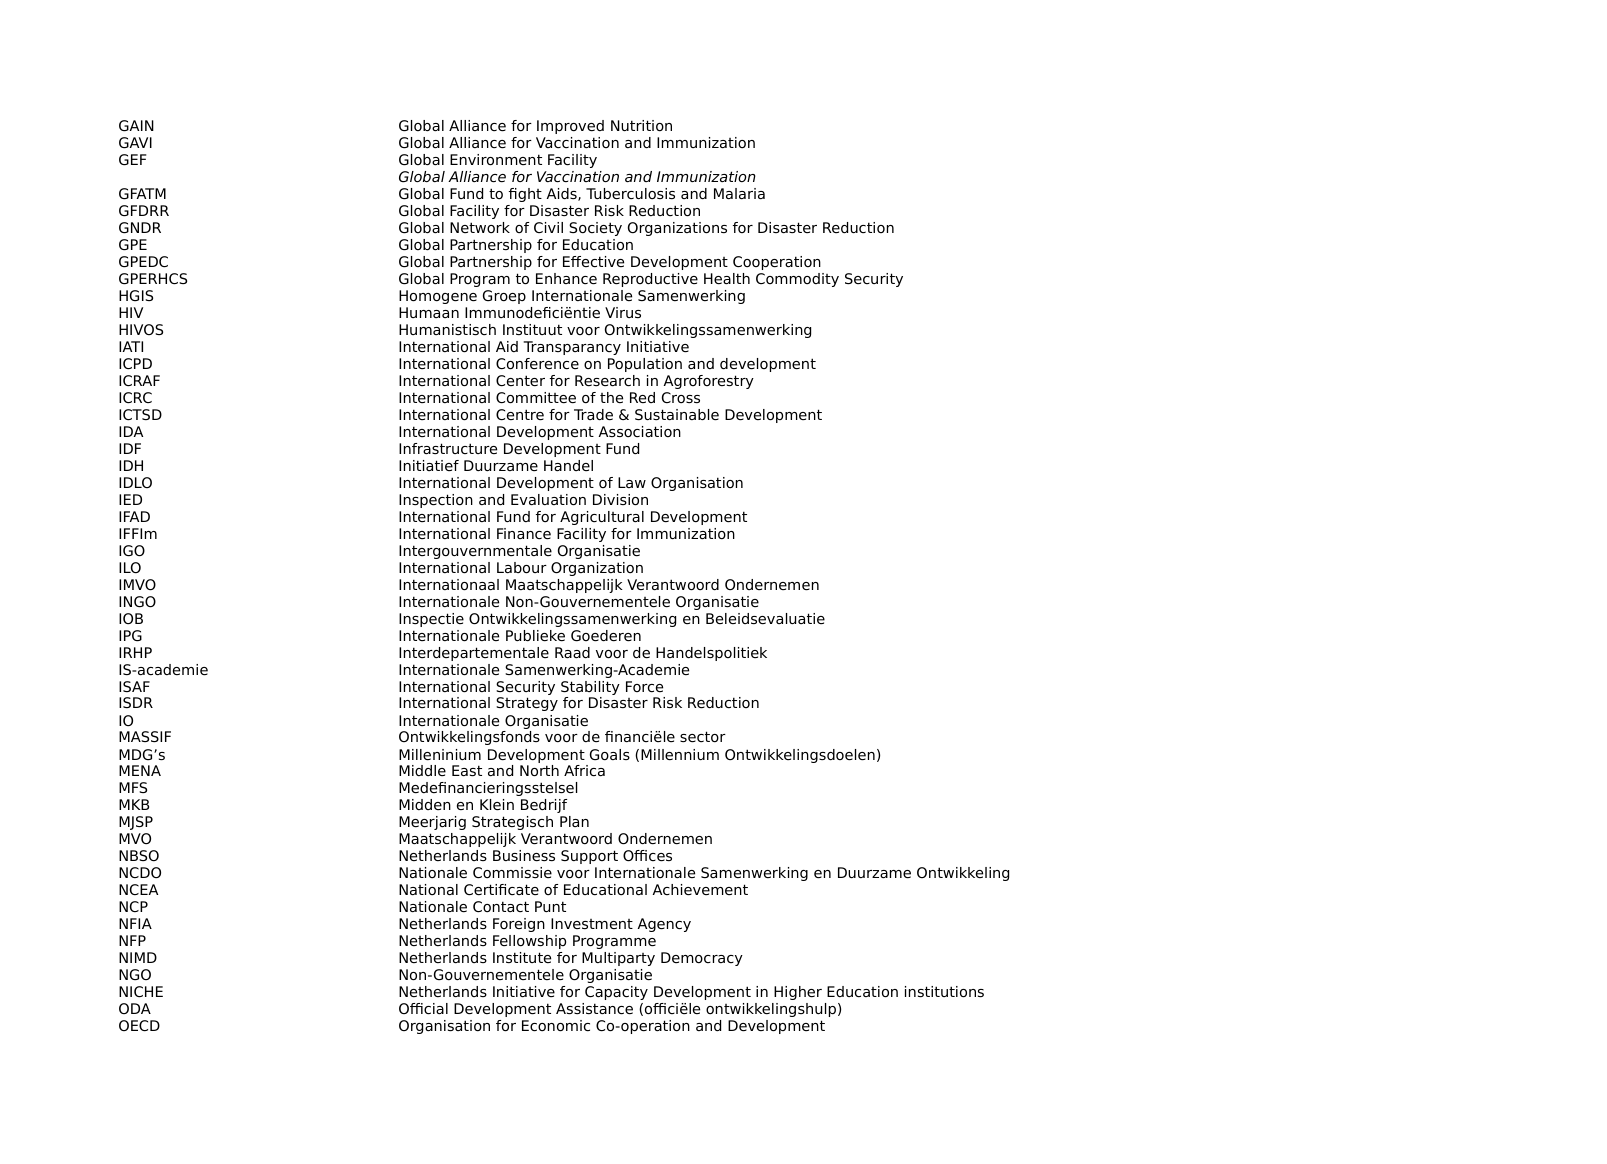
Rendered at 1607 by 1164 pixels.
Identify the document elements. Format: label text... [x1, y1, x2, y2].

table_cell IPG [118, 628, 392, 644]
table_cell GPERHCS [118, 271, 392, 288]
table_cell NICHE [118, 984, 392, 1001]
table_cell Organisation for Economic Co-operation and Development [392, 1018, 1488, 1035]
table_cell International Development Association [392, 424, 1488, 441]
table_cell International Conference on Population and development [392, 356, 1488, 373]
table_cell Interdepartementale Raad voor de Handelspolitiek [392, 645, 1488, 661]
table_cell Midden en Klein Bedrijf [392, 797, 1488, 814]
table_cell MFS [118, 780, 392, 797]
table_cell IED [118, 492, 392, 509]
table_cell National Certificate of Educational Achievement [392, 882, 1488, 899]
table_cell NIMD [118, 950, 392, 967]
table_cell GEF [118, 152, 392, 169]
table_cell IFFIm [118, 526, 392, 543]
table_cell Global Environment Facility [392, 152, 1488, 169]
table_cell Intergouvernmentale Organisatie [392, 543, 1488, 559]
table_cell Nationale Contact Punt [392, 899, 1488, 916]
table_cell Internationaal Maatschappelijk Verantwoord Ondernemen [392, 577, 1488, 593]
table_cell International Committee of the Red Cross [392, 390, 1488, 407]
table_cell Global Fund to fight Aids, Tuberculosis and Malaria [392, 186, 1488, 203]
table_cell IDF [118, 441, 392, 458]
table_cell Non-Gouvernementele Organisatie [392, 967, 1488, 984]
table_cell Initiatief Duurzame Handel [392, 458, 1488, 475]
table_cell Inspectie Ontwikkelingssamenwerking en Beleidsevaluatie [392, 611, 1488, 627]
table_cell Milleninium Development Goals (Millennium Ontwikkelingsdoelen) [392, 746, 1488, 763]
table_cell HIV [118, 305, 392, 322]
table_cell Netherlands Institute for Multiparty Democracy [392, 950, 1488, 967]
table_cell MDG’s [118, 746, 392, 763]
table_cell GAVI [118, 135, 392, 152]
table_cell Netherlands Fellowship Programme [392, 933, 1488, 950]
table_cell IRHP [118, 645, 392, 661]
table_cell GAIN [118, 118, 392, 135]
table_cell IO [118, 713, 392, 729]
table_cell Internationale Organisatie [392, 713, 1488, 729]
table_cell Netherlands Business Support Offices [392, 848, 1488, 865]
table_cell ICPD [118, 356, 392, 373]
table_cell ICTSD [118, 407, 392, 424]
table_cell International Security Stability Force [392, 679, 1488, 695]
table_cell MJSP [118, 814, 392, 831]
table_cell IOB [118, 611, 392, 627]
table_cell International Finance Facility for Immunization [392, 526, 1488, 543]
table_cell Internationale Samenwerking-Academie [392, 661, 1488, 678]
table_cell International Strategy for Disaster Risk Reduction [392, 695, 1488, 712]
table_cell IDA [118, 424, 392, 441]
table_cell Global Program to Enhance Reproductive Health Commodity Security [392, 271, 1488, 288]
table_cell Nationale Commissie voor Internationale Samenwerking en Duurzame Ontwikkeling [392, 865, 1488, 882]
table_cell MENA [118, 763, 392, 780]
table_cell International Development of Law Organisation [392, 475, 1488, 492]
table_cell Netherlands Initiative for Capacity Development in Higher Education institutions [392, 984, 1488, 1001]
table_cell Official Development Assistance (officiële ontwikkelingshulp) [392, 1001, 1488, 1018]
table_cell MKB [118, 797, 392, 814]
table_cell Global Partnership for Effective Development Cooperation [392, 254, 1488, 271]
table_cell ICRC [118, 390, 392, 407]
table_cell ODA [118, 1001, 392, 1018]
table_cell Humanistisch Instituut voor Ontwikkelingssamenwerking [392, 322, 1488, 339]
table_cell Internationale Non-Gouvernementele Organisatie [392, 594, 1488, 611]
table_cell GPE [118, 237, 392, 254]
table_cell ILO [118, 560, 392, 577]
table_cell International Fund for Agricultural Development [392, 509, 1488, 526]
table_cell NCDO [118, 865, 392, 882]
table_cell NFIA [118, 916, 392, 933]
table_cell IS-academie [118, 661, 392, 678]
table_cell HIVOS [118, 322, 392, 339]
table_cell IGO [118, 543, 392, 559]
table_cell NBSO [118, 848, 392, 865]
table_cell MASSIF [118, 729, 392, 746]
table_cell IFAD [118, 509, 392, 526]
table_cell Medefinancieringsstelsel [392, 780, 1488, 797]
table_cell ISAF [118, 679, 392, 695]
table_cell NGO [118, 967, 392, 984]
table_cell ICRAF [118, 373, 392, 390]
table_cell Internationale Publieke Goederen [392, 628, 1488, 644]
table_cell Inspection and Evaluation Division [392, 492, 1488, 509]
table_cell International Centre for Trade & Sustainable Development [392, 407, 1488, 424]
table_cell Global Facility for Disaster Risk Reduction [392, 203, 1488, 220]
table_cell Global Alliance for Vaccination and Immunization [392, 169, 1488, 186]
table_cell NFP [118, 933, 392, 950]
table_cell [118, 169, 392, 186]
table_cell Global Partnership for Education [392, 237, 1488, 254]
table_cell IMVO [118, 577, 392, 593]
table_cell GFDRR [118, 203, 392, 220]
table_cell International Labour Organization [392, 560, 1488, 577]
table_cell NCP [118, 899, 392, 916]
table_cell Maatschappelijk Verantwoord Ondernemen [392, 831, 1488, 848]
table_cell Netherlands Foreign Investment Agency [392, 916, 1488, 933]
table_cell GPEDC [118, 254, 392, 271]
table_cell ISDR [118, 695, 392, 712]
table_cell INGO [118, 594, 392, 611]
table_cell IATI [118, 339, 392, 356]
table_cell Ontwikkelingsfonds voor de financiële sector [392, 729, 1488, 746]
table_cell International Aid Transparancy Initiative [392, 339, 1488, 356]
table_cell Global Network of Civil Society Organizations for Disaster Reduction [392, 220, 1488, 237]
table_cell Middle East and North Africa [392, 763, 1488, 780]
table_cell Infrastructure Development Fund [392, 441, 1488, 458]
table_cell NCEA [118, 882, 392, 899]
table_cell Meerjarig Strategisch Plan [392, 814, 1488, 831]
table_cell GFATM [118, 186, 392, 203]
table_cell IDLO [118, 475, 392, 492]
table_cell MVO [118, 831, 392, 848]
table_cell International Center for Research in Agroforestry [392, 373, 1488, 390]
table_cell Global Alliance for Improved Nutrition [392, 118, 1488, 135]
table_cell Homogene Groep Internationale Samenwerking [392, 288, 1488, 305]
table_cell GNDR [118, 220, 392, 237]
table_cell HGIS [118, 288, 392, 305]
table_cell Humaan Immunodeficiëntie Virus [392, 305, 1488, 322]
table_cell Global Alliance for Vaccination and Immunization [392, 135, 1488, 152]
table_cell IDH [118, 458, 392, 475]
table_cell OECD [118, 1018, 392, 1035]
